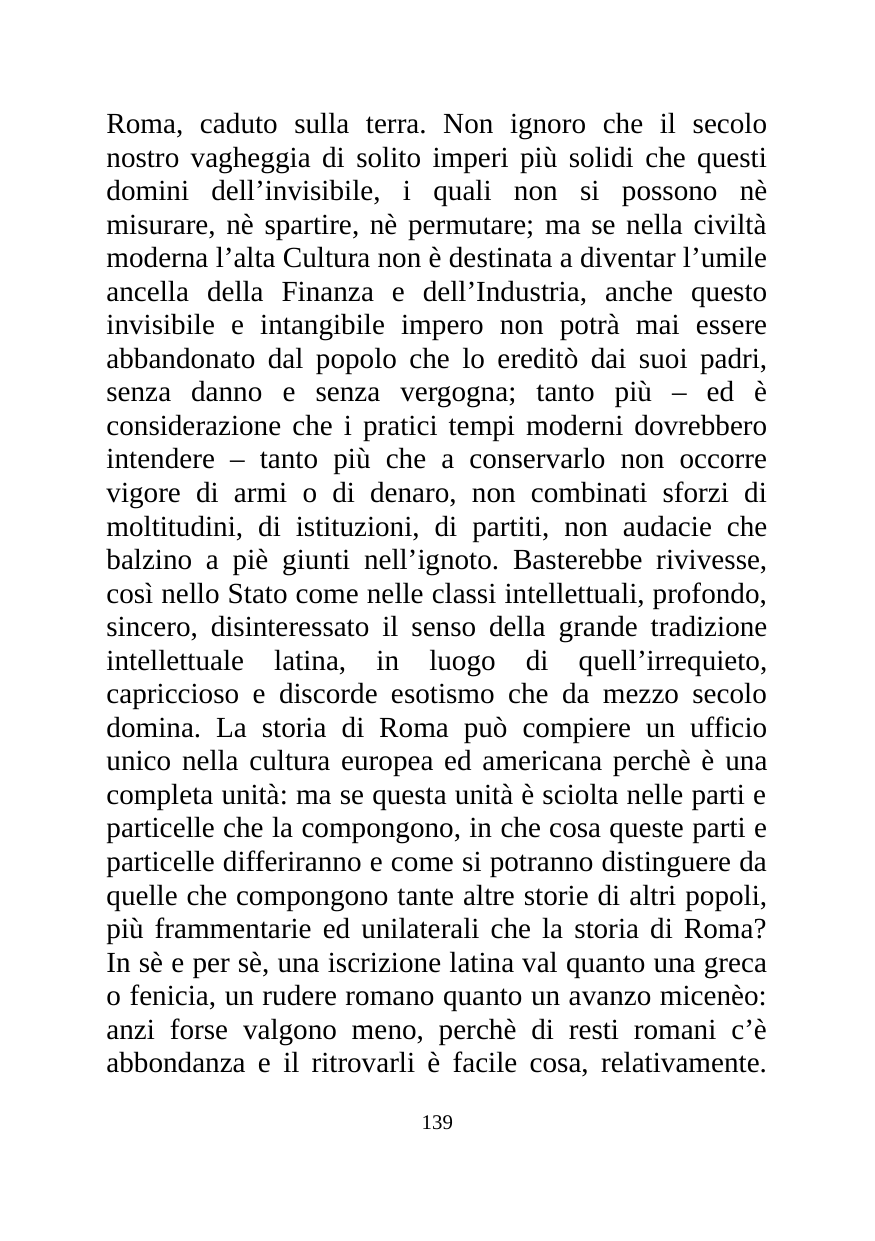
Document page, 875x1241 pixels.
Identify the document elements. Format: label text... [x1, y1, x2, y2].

text Roma, caduto sulla terra. Non ignoro che il secolo nostro vagheggia di solito imperi più solidi che questi domini dell’invisibile, i quali non si possono nè misurare, nè spartire, nè permutare; ma se nella civiltà moderna l’alta Cultura non è destinata a diventar l’umile ancella della Finanza e dell’Industria, anche questo invisibile e intangibile impero non potrà mai essere abbandonato dal popolo che lo ereditò dai suoi padri, senza danno e senza vergogna; tanto più – ed è considerazione che i pratici tempi moderni dovrebbero intendere – tanto più che a conservarlo non occorre vigore di armi o di denaro, non combinati sforzi di moltitudini, di istituzioni, di partiti, non audacie che balzino a piè giunti nell’ignoto. Basterebbe rivivesse, così nello Stato come nelle classi intellettuali, profondo, sincero, disinteressato il senso della grande tradizione intellettuale latina, in luogo di quell’irrequieto, capriccioso e discorde esotismo che da mezzo secolo domina. La storia di Roma può compiere un ufficio unico nella cultura europea ed americana perchè è una completa unità: ma se questa unità è sciolta nelle parti e particelle che la compongono, in che cosa queste parti e particelle differiranno e come si potranno distinguere da quelle che compongono tante altre storie di altri popoli, più frammentarie ed unilaterali che la storia di Roma? In sè e per sè, una iscrizione latina val quanto una greca o fenicia, un rudere romano quanto un avanzo micenèo: anzi forse valgono meno, perchè di resti romani c’è abbondanza e il ritrovarli è facile cosa, relativamente. [106, 106, 768, 1079]
